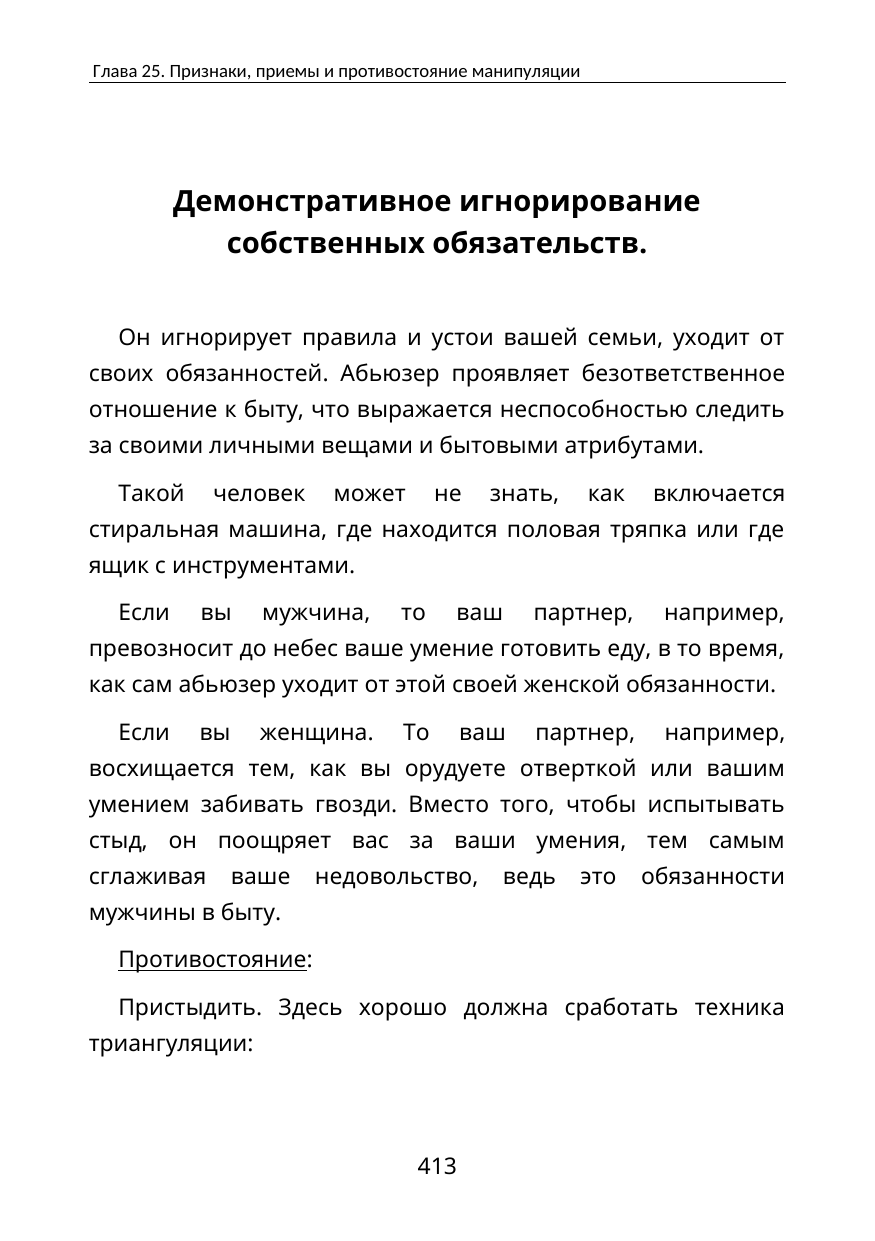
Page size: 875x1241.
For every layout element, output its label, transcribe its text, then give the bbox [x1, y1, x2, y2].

text Если вы женщина. То ваш партнер, например, восхищается тем, как вы орудуете отверткой или вашим умением забивать гвозди. Вместо того, чтобы испытывать стыд, он поощряет вас за ваши умения, тем самым сглаживая ваше недовольство, ведь это обязанности мужчины в быту. [88, 716, 786, 927]
text Такой человек может не знать, как включается стиральная машина, где находится половая тряпка или где ящик с инструментами. [88, 477, 786, 580]
text Он игнорирует правила и устои вашей семьи, уходит от своих обязанностей. Абьюзер проявляет безответственное отношение к быту, что выражается неспособностью следить за своими личными вещами и бытовыми атрибутами. [88, 321, 786, 460]
subtitle Демонстративное игнорирование собственных обязательств. [88, 177, 786, 262]
text Противостояние: [88, 943, 786, 974]
text Пристыдить. Здесь хорошо должна сработать техника триангуляции: [88, 991, 786, 1058]
text Если вы мужчина, то ваш партнер, например, превозносит до небес ваше умение готовить еду, в то время, как сам абьюзер уходит от этой своей женской обязанности. [88, 596, 786, 699]
